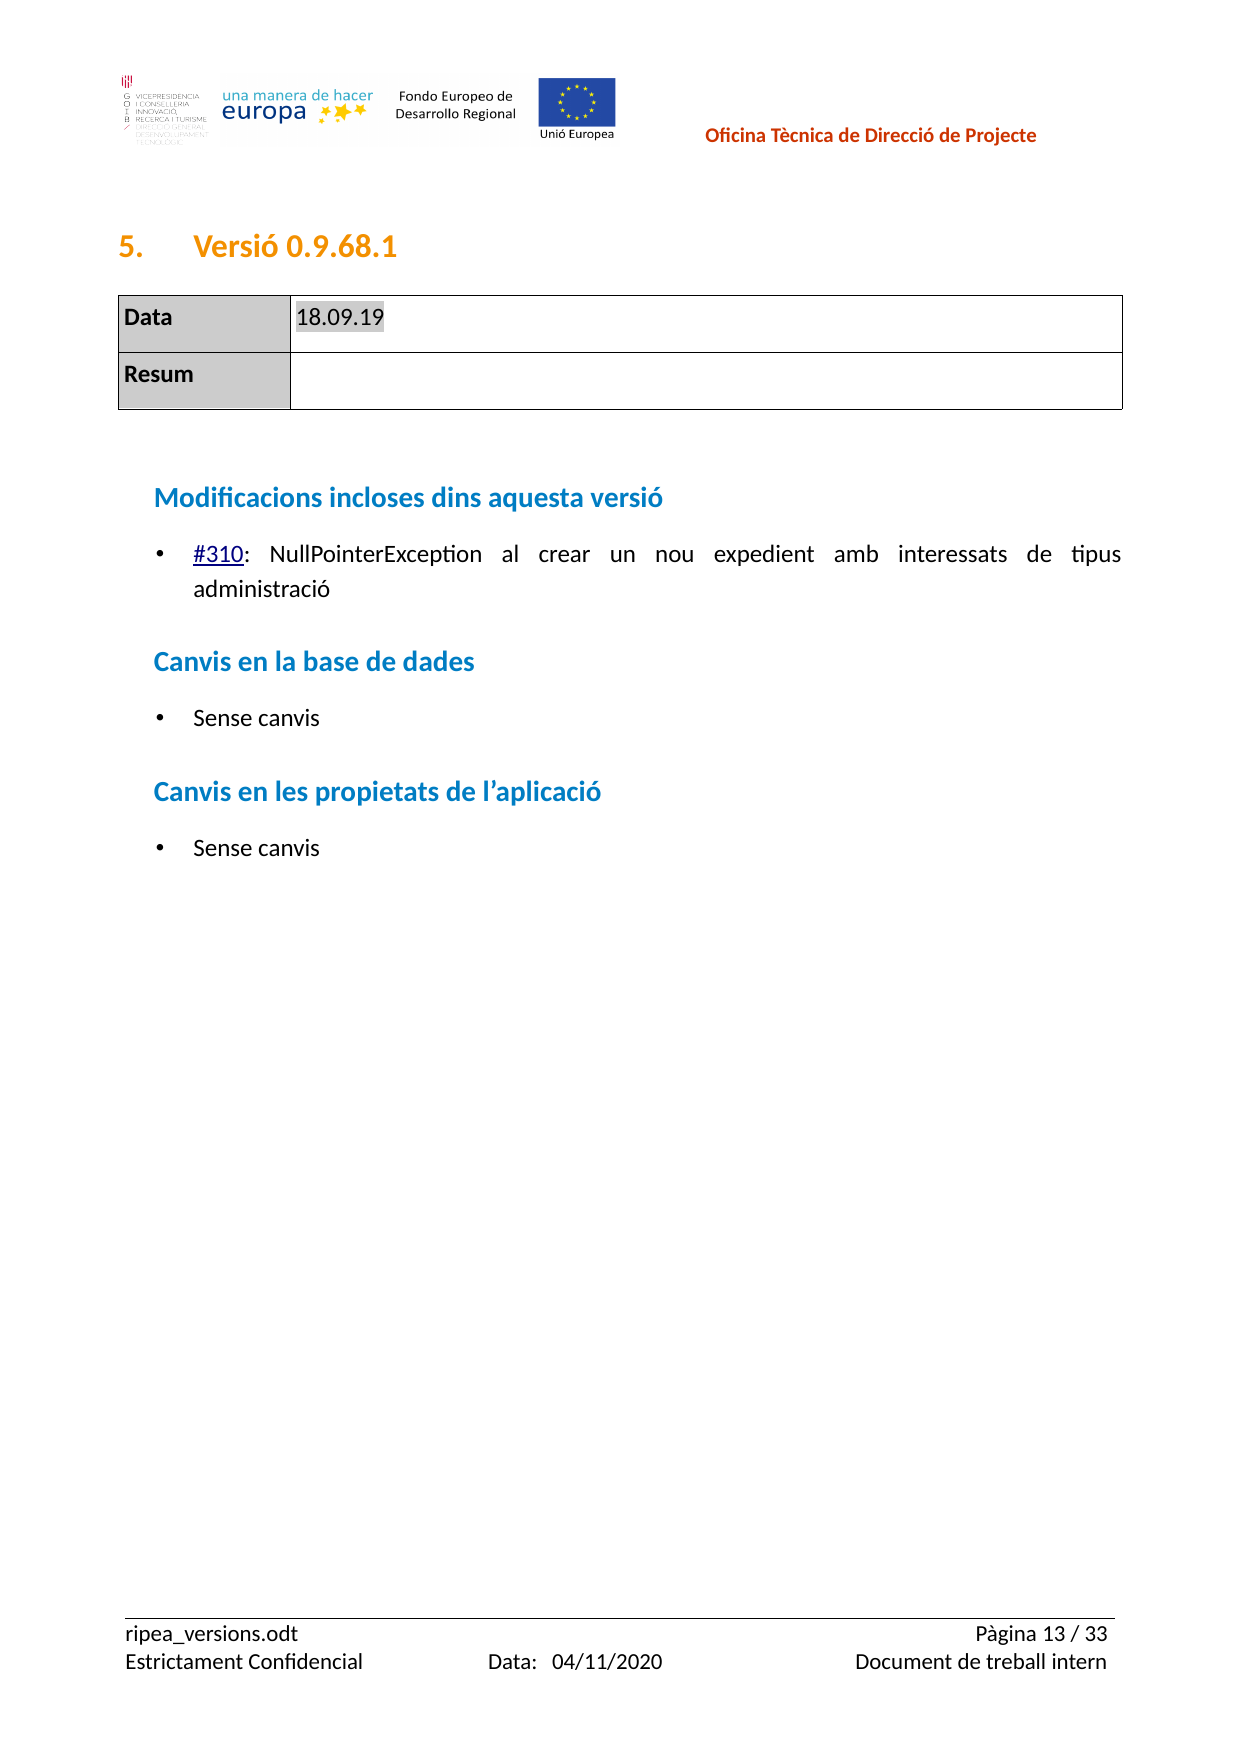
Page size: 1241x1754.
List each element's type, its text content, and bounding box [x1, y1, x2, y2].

subtitle Modificacions incloses dins aquesta versió [153, 479, 1122, 514]
table_header 18.09.19 [291, 296, 1122, 352]
table_cell [291, 353, 1122, 408]
list Sense canvis [156, 832, 1122, 863]
picture [219, 73, 621, 147]
table_cell Resum [119, 353, 290, 408]
subtitle Canvis en les propietats de l’aplicació [153, 773, 1122, 808]
list #310: NullPointerException al crear un nou expedient amb interessats de tipus administració [156, 538, 1122, 604]
list Sense canvis [156, 703, 1122, 733]
picture [118, 73, 213, 147]
subtitle Versió 0.9.68.1 [118, 225, 1122, 266]
table_header Data [119, 296, 290, 352]
subtitle Canvis en la base de dades [153, 643, 1122, 679]
